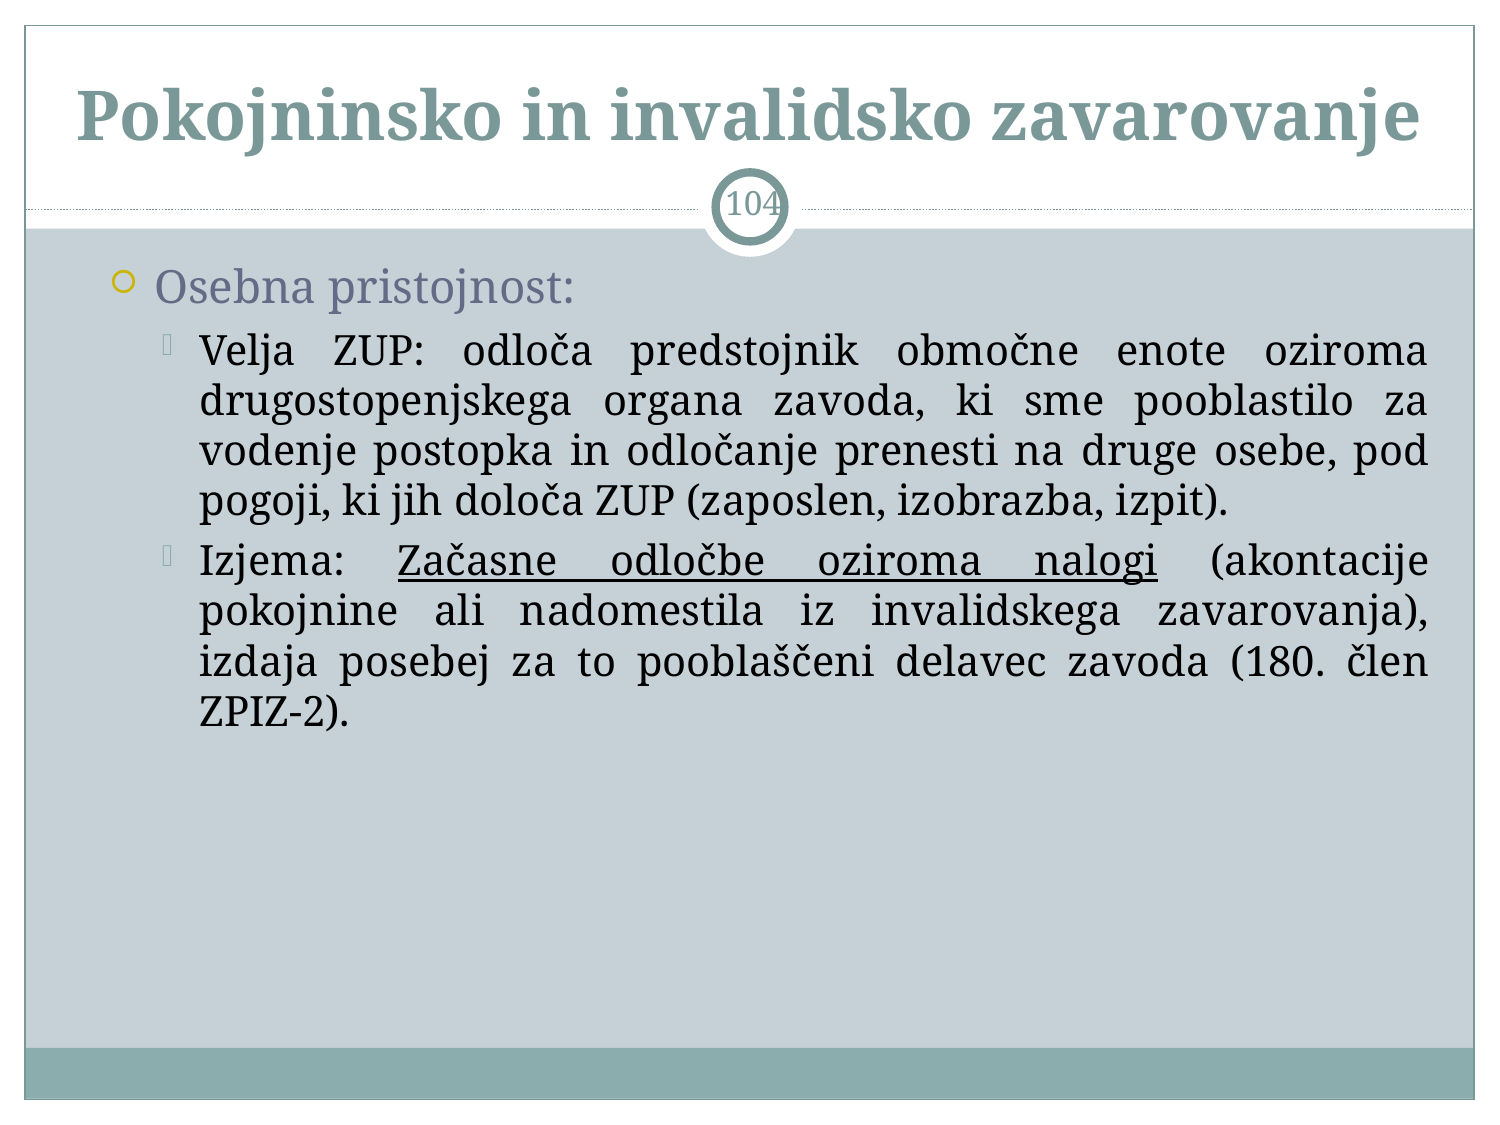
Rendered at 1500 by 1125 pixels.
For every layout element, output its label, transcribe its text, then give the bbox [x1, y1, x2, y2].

text_box [715, 168, 791, 241]
title Pokojninsko in invalidsko zavarovanje [49, 37, 1450, 162]
list Osebna pristojnost: Velja ZUP: odloča predstojnik območne enote oziroma drugostopenjskega organa zavoda, ki sme pooblastilo za vodenje postopka in odločanje prenesti na druge osebe, pod pogoji, ki jih določa ZUP (zaposlen, izobrazba, izpit). Izjema: Začasne odločbe oziroma nalogi (akontacije pokojnine ali nadomestila iz invalidskega zavarovanja), izdaja posebej za to pooblaščeni delavec zavoda (180. člen ZPIZ-2). [49, 250, 1445, 1001]
